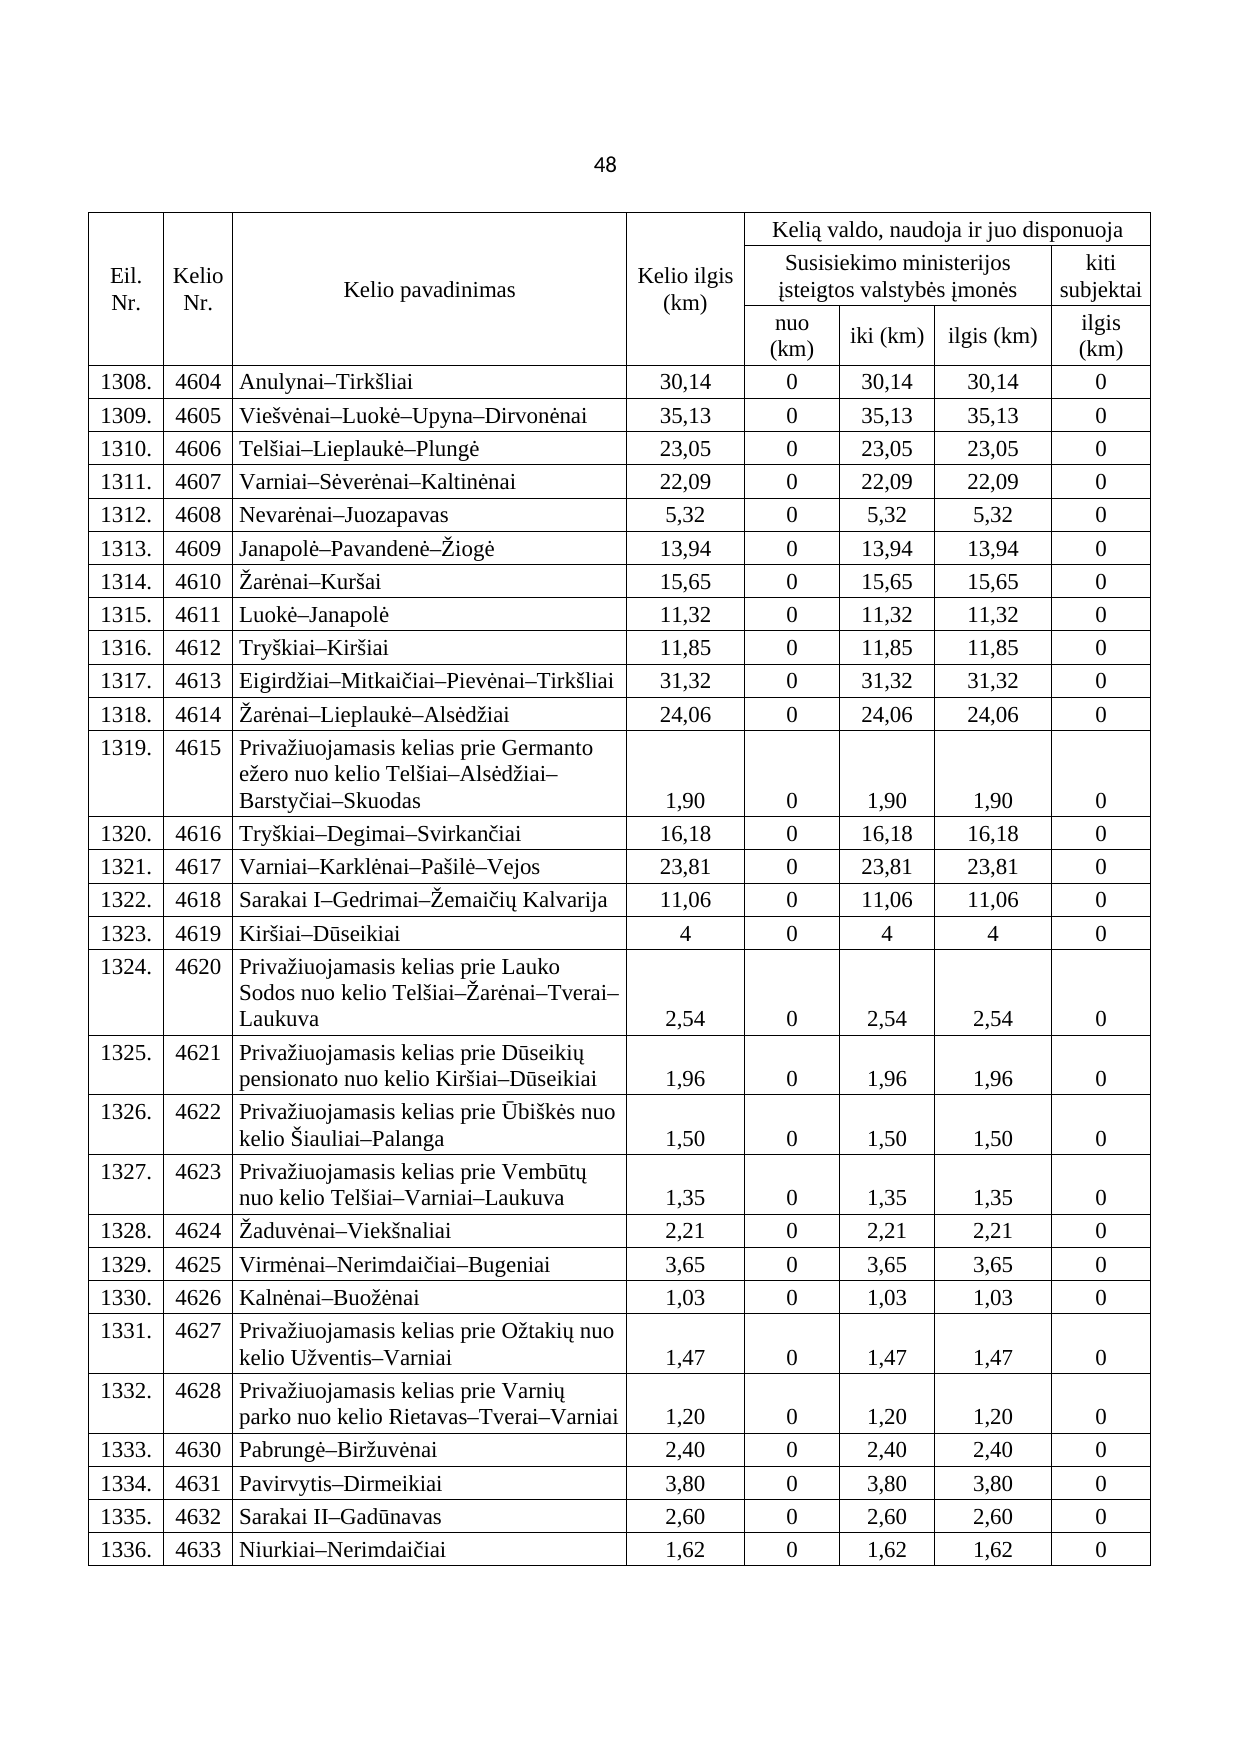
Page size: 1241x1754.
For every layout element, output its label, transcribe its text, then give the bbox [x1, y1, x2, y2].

table_cell 4605 [164, 399, 232, 431]
table_cell 16,18 [840, 817, 934, 849]
table_cell Viešvėnai–Luokė–Upyna–Dirvonėnai [233, 399, 626, 431]
table_cell 5,32 [840, 499, 934, 531]
table_cell 4623 [164, 1155, 232, 1213]
table_cell 0 [1052, 631, 1150, 663]
table_cell Žarėnai–Lieplaukė–Alsėdžiai [233, 698, 626, 730]
table_cell Žarėnai–Kuršai [233, 565, 626, 597]
table_cell 30,14 [935, 366, 1051, 398]
table_cell 1327. [89, 1155, 163, 1213]
table_cell Privažiuojamasis kelias prie Germanto ežero nuo kelio Telšiai–Alsėdžiai–Barstyčiai–Skuodas [233, 731, 626, 816]
table_header Kelio ilgis (km) [627, 213, 744, 364]
table_cell 15,65 [935, 565, 1051, 597]
table_cell 4 [840, 917, 934, 949]
table_cell 1,50 [627, 1095, 744, 1154]
table_cell 23,05 [935, 432, 1051, 464]
table_cell ilgis (km) [935, 306, 1051, 364]
table_cell 4609 [164, 532, 232, 564]
table_cell 1322. [89, 884, 163, 916]
table_cell Tryškiai–Kiršiai [233, 631, 626, 663]
table_cell 1328. [89, 1215, 163, 1247]
table_cell 24,06 [627, 698, 744, 730]
table_cell Susisiekimo ministerijos įsteigtos valstybės įmonės [745, 246, 1051, 305]
table_cell 1,90 [840, 731, 934, 816]
table_cell 0 [745, 1248, 839, 1280]
table_cell 1323. [89, 917, 163, 949]
table_cell 0 [745, 950, 839, 1035]
table_cell 30,14 [627, 366, 744, 398]
table_cell 23,81 [935, 850, 1051, 882]
table_cell 0 [745, 499, 839, 531]
table_cell 4622 [164, 1095, 232, 1154]
table_cell 22,09 [935, 465, 1051, 497]
table_cell Luokė–Janapolė [233, 598, 626, 630]
table_cell Telšiai–Lieplaukė–Plungė [233, 432, 626, 464]
table_cell 0 [745, 1095, 839, 1154]
table_cell 0 [745, 665, 839, 697]
table_cell 0 [745, 1500, 839, 1532]
table_cell 0 [745, 1215, 839, 1247]
table_cell 16,18 [935, 817, 1051, 849]
table_cell 4617 [164, 850, 232, 882]
table_cell Eigirdžiai–Mitkaičiai–Pievėnai–Tirkšliai [233, 665, 626, 697]
table_cell 0 [1052, 399, 1150, 431]
table_cell 2,54 [935, 950, 1051, 1035]
table_cell 0 [745, 565, 839, 597]
table_cell 2,54 [840, 950, 934, 1035]
table_cell 0 [1052, 1248, 1150, 1280]
table_cell Sarakai I–Gedrimai–Žemaičių Kalvarija [233, 884, 626, 916]
table_cell 1312. [89, 499, 163, 531]
table_cell 4630 [164, 1434, 232, 1466]
table_cell 4611 [164, 598, 232, 630]
table_cell Kalnėnai–Buožėnai [233, 1281, 626, 1313]
table_cell Anulynai–Tirkšliai [233, 366, 626, 398]
table_cell 3,65 [935, 1248, 1051, 1280]
table_cell 1317. [89, 665, 163, 697]
table_cell 1314. [89, 565, 163, 597]
table_cell 2,40 [840, 1434, 934, 1466]
table_cell 15,65 [627, 565, 744, 597]
table_cell 1311. [89, 465, 163, 497]
table_cell Privažiuojamasis kelias prie Dūseikių pensionato nuo kelio Kiršiai–Dūseikiai [233, 1036, 626, 1094]
table_cell 1318. [89, 698, 163, 730]
table_cell 4612 [164, 631, 232, 663]
table_cell 0 [745, 532, 839, 564]
table_cell 0 [1052, 432, 1150, 464]
table_cell 15,65 [840, 565, 934, 597]
table_cell 4 [627, 917, 744, 949]
table_cell Sarakai II–Gadūnavas [233, 1500, 626, 1532]
table_cell 1,90 [935, 731, 1051, 816]
table_cell 4616 [164, 817, 232, 849]
table_cell 0 [1052, 731, 1150, 816]
table_cell 1321. [89, 850, 163, 882]
table_cell 0 [1052, 1374, 1150, 1432]
table_cell 1309. [89, 399, 163, 431]
table_cell 1,20 [627, 1374, 744, 1432]
table_cell 4604 [164, 366, 232, 398]
table_cell Pavirvytis–Dirmeikiai [233, 1467, 626, 1499]
table_cell 0 [1052, 665, 1150, 697]
table_cell 0 [1052, 532, 1150, 564]
table_cell 0 [745, 817, 839, 849]
table_cell 0 [745, 432, 839, 464]
table_cell 4631 [164, 1467, 232, 1499]
table_header Kelio pavadinimas [233, 213, 626, 364]
table_cell nuo (km) [745, 306, 839, 364]
table_cell Privažiuojamasis kelias prie Ūbiškės nuo kelio Šiauliai–Palanga [233, 1095, 626, 1154]
table_cell 1335. [89, 1500, 163, 1532]
table_cell 4632 [164, 1500, 232, 1532]
table_cell 1336. [89, 1533, 163, 1565]
table_cell 1,20 [840, 1374, 934, 1432]
table_cell 4626 [164, 1281, 232, 1313]
table_cell 0 [1052, 1036, 1150, 1094]
table_cell 0 [1052, 1095, 1150, 1154]
table_cell 4624 [164, 1215, 232, 1247]
table_cell 22,09 [840, 465, 934, 497]
table_cell Privažiuojamasis kelias prie Lauko Sodos nuo kelio Telšiai–Žarėnai–Tverai–Laukuva [233, 950, 626, 1035]
table_cell kiti subjektai [1052, 246, 1150, 305]
table_cell 1,50 [935, 1095, 1051, 1154]
table_cell 1,96 [840, 1036, 934, 1094]
table_cell Varniai–Sėverėnai–Kaltinėnai [233, 465, 626, 497]
table_cell Privažiuojamasis kelias prie Varnių parko nuo kelio Rietavas–Tverai–Varniai [233, 1374, 626, 1432]
table_cell 35,13 [935, 399, 1051, 431]
table_cell 13,94 [627, 532, 744, 564]
table_cell 31,32 [627, 665, 744, 697]
table_cell ilgis (km) [1052, 306, 1150, 364]
table_cell 1,90 [627, 731, 744, 816]
table_cell 1310. [89, 432, 163, 464]
table_header Kelio Nr. [164, 213, 232, 364]
table_cell 4 [935, 917, 1051, 949]
table_cell 3,80 [840, 1467, 934, 1499]
table_cell 31,32 [935, 665, 1051, 697]
table_cell 4614 [164, 698, 232, 730]
table_cell 0 [1052, 1500, 1150, 1532]
table_cell 0 [745, 1281, 839, 1313]
table_cell 0 [1052, 465, 1150, 497]
table_cell 0 [1052, 1467, 1150, 1499]
table_cell 1,50 [840, 1095, 934, 1154]
table_cell 1334. [89, 1467, 163, 1499]
table_cell 1,35 [627, 1155, 744, 1213]
table_cell 0 [1052, 366, 1150, 398]
table_cell 11,06 [935, 884, 1051, 916]
table_cell 1326. [89, 1095, 163, 1154]
table_cell 1,03 [627, 1281, 744, 1313]
table_cell 0 [745, 1467, 839, 1499]
table_cell 30,14 [840, 366, 934, 398]
table_cell 31,32 [840, 665, 934, 697]
table_cell 0 [745, 1036, 839, 1094]
table_cell 1,62 [840, 1533, 934, 1565]
table_cell 13,94 [840, 532, 934, 564]
table_cell 4621 [164, 1036, 232, 1094]
table_cell 4613 [164, 665, 232, 697]
table_cell 24,06 [935, 698, 1051, 730]
table_cell 4625 [164, 1248, 232, 1280]
table_cell 1319. [89, 731, 163, 816]
table_cell 4619 [164, 917, 232, 949]
table_cell 1324. [89, 950, 163, 1035]
table_cell Kiršiai–Dūseikiai [233, 917, 626, 949]
table_cell 0 [1052, 1215, 1150, 1247]
table_cell 3,65 [840, 1248, 934, 1280]
table_cell 1,62 [627, 1533, 744, 1565]
table_cell 1,96 [627, 1036, 744, 1094]
table_cell 0 [1052, 817, 1150, 849]
table_cell 1,20 [935, 1374, 1051, 1432]
table_cell 1,47 [840, 1314, 934, 1373]
table_cell 1325. [89, 1036, 163, 1094]
table_cell 4607 [164, 465, 232, 497]
table_cell 0 [745, 399, 839, 431]
table_cell 0 [745, 1374, 839, 1432]
table_cell 22,09 [627, 465, 744, 497]
table_cell 0 [1052, 950, 1150, 1035]
table_cell 0 [1052, 1314, 1150, 1373]
table_cell Privažiuojamasis kelias prie Ožtakių nuo kelio Užventis–Varniai [233, 1314, 626, 1373]
table_cell 1313. [89, 532, 163, 564]
table_cell 0 [1052, 884, 1150, 916]
table_cell 1,96 [935, 1036, 1051, 1094]
table_cell 1,47 [935, 1314, 1051, 1373]
table_cell 0 [745, 465, 839, 497]
table_cell 2,40 [627, 1434, 744, 1466]
table_cell 1331. [89, 1314, 163, 1373]
table_cell 0 [745, 850, 839, 882]
table_cell 11,32 [935, 598, 1051, 630]
table_cell 0 [1052, 698, 1150, 730]
table_cell 11,32 [627, 598, 744, 630]
table_cell 11,85 [840, 631, 934, 663]
table_cell Privažiuojamasis kelias prie Vembūtų nuo kelio Telšiai–Varniai–Laukuva [233, 1155, 626, 1213]
table_cell 3,80 [627, 1467, 744, 1499]
table_cell 4618 [164, 884, 232, 916]
table_cell Janapolė–Pavandenė–Žiogė [233, 532, 626, 564]
table_cell 1,62 [935, 1533, 1051, 1565]
table_cell Žaduvėnai–Viekšnaliai [233, 1215, 626, 1247]
table_cell 2,40 [935, 1434, 1051, 1466]
table_cell 0 [1052, 1533, 1150, 1565]
table_cell 4628 [164, 1374, 232, 1432]
table_cell 0 [1052, 1155, 1150, 1213]
table_cell 16,18 [627, 817, 744, 849]
table_cell 2,60 [935, 1500, 1051, 1532]
table_cell 24,06 [840, 698, 934, 730]
table_cell Pabrungė–Biržuvėnai [233, 1434, 626, 1466]
table_cell 11,06 [627, 884, 744, 916]
table_cell 4608 [164, 499, 232, 531]
table_cell iki (km) [840, 306, 934, 364]
table_cell 3,65 [627, 1248, 744, 1280]
table_cell 0 [745, 1155, 839, 1213]
table_cell 1,47 [627, 1314, 744, 1373]
table_cell 5,32 [935, 499, 1051, 531]
table_cell 0 [745, 698, 839, 730]
table_cell 1329. [89, 1248, 163, 1280]
table_cell 1,03 [840, 1281, 934, 1313]
table_cell 35,13 [840, 399, 934, 431]
table_cell 0 [745, 366, 839, 398]
table_cell 1316. [89, 631, 163, 663]
table_cell 1333. [89, 1434, 163, 1466]
table_cell 11,32 [840, 598, 934, 630]
table_cell Nevarėnai–Juozapavas [233, 499, 626, 531]
table_cell 0 [1052, 499, 1150, 531]
table_cell 11,06 [840, 884, 934, 916]
table_cell 1320. [89, 817, 163, 849]
table_cell 0 [745, 1533, 839, 1565]
table_cell 11,85 [627, 631, 744, 663]
table_cell 1330. [89, 1281, 163, 1313]
table_cell 35,13 [627, 399, 744, 431]
table_cell 0 [745, 631, 839, 663]
table_cell 0 [745, 884, 839, 916]
table_cell 2,54 [627, 950, 744, 1035]
table_cell 4620 [164, 950, 232, 1035]
table_cell 0 [745, 917, 839, 949]
table_cell 3,80 [935, 1467, 1051, 1499]
table_cell 1,03 [935, 1281, 1051, 1313]
table_cell 0 [1052, 1281, 1150, 1313]
table_cell 4606 [164, 432, 232, 464]
table_cell 23,05 [627, 432, 744, 464]
table_cell 0 [745, 598, 839, 630]
table_cell 2,21 [627, 1215, 744, 1247]
table_cell 11,85 [935, 631, 1051, 663]
table_cell 2,60 [627, 1500, 744, 1532]
table_cell 2,21 [840, 1215, 934, 1247]
table_header Eil. Nr. [89, 213, 163, 364]
table_cell Varniai–Karklėnai–Pašilė–Vejos [233, 850, 626, 882]
table_cell 1,35 [935, 1155, 1051, 1213]
table_cell 4610 [164, 565, 232, 597]
table_cell 0 [745, 731, 839, 816]
table_cell 0 [1052, 917, 1150, 949]
table_cell 1332. [89, 1374, 163, 1432]
table_cell 23,05 [840, 432, 934, 464]
table_cell 0 [1052, 598, 1150, 630]
table_cell 1,35 [840, 1155, 934, 1213]
table_cell 0 [1052, 850, 1150, 882]
table_cell 0 [745, 1314, 839, 1373]
table_cell 1308. [89, 366, 163, 398]
table_header Kelią valdo, naudoja ir juo disponuoja [745, 213, 1150, 245]
table_cell 13,94 [935, 532, 1051, 564]
table_cell 2,21 [935, 1215, 1051, 1247]
table_cell 23,81 [840, 850, 934, 882]
table_cell 5,32 [627, 499, 744, 531]
table_cell Virmėnai–Nerimdaičiai–Bugeniai [233, 1248, 626, 1280]
table_cell 4633 [164, 1533, 232, 1565]
table_cell 0 [745, 1434, 839, 1466]
table_cell 1315. [89, 598, 163, 630]
table_cell 0 [1052, 1434, 1150, 1466]
table_cell 2,60 [840, 1500, 934, 1532]
table_cell Tryškiai–Degimai–Svirkančiai [233, 817, 626, 849]
table_cell 23,81 [627, 850, 744, 882]
table_cell 0 [1052, 565, 1150, 597]
table_cell 4615 [164, 731, 232, 816]
table_cell Niurkiai–Nerimdaičiai [233, 1533, 626, 1565]
table_cell 4627 [164, 1314, 232, 1373]
